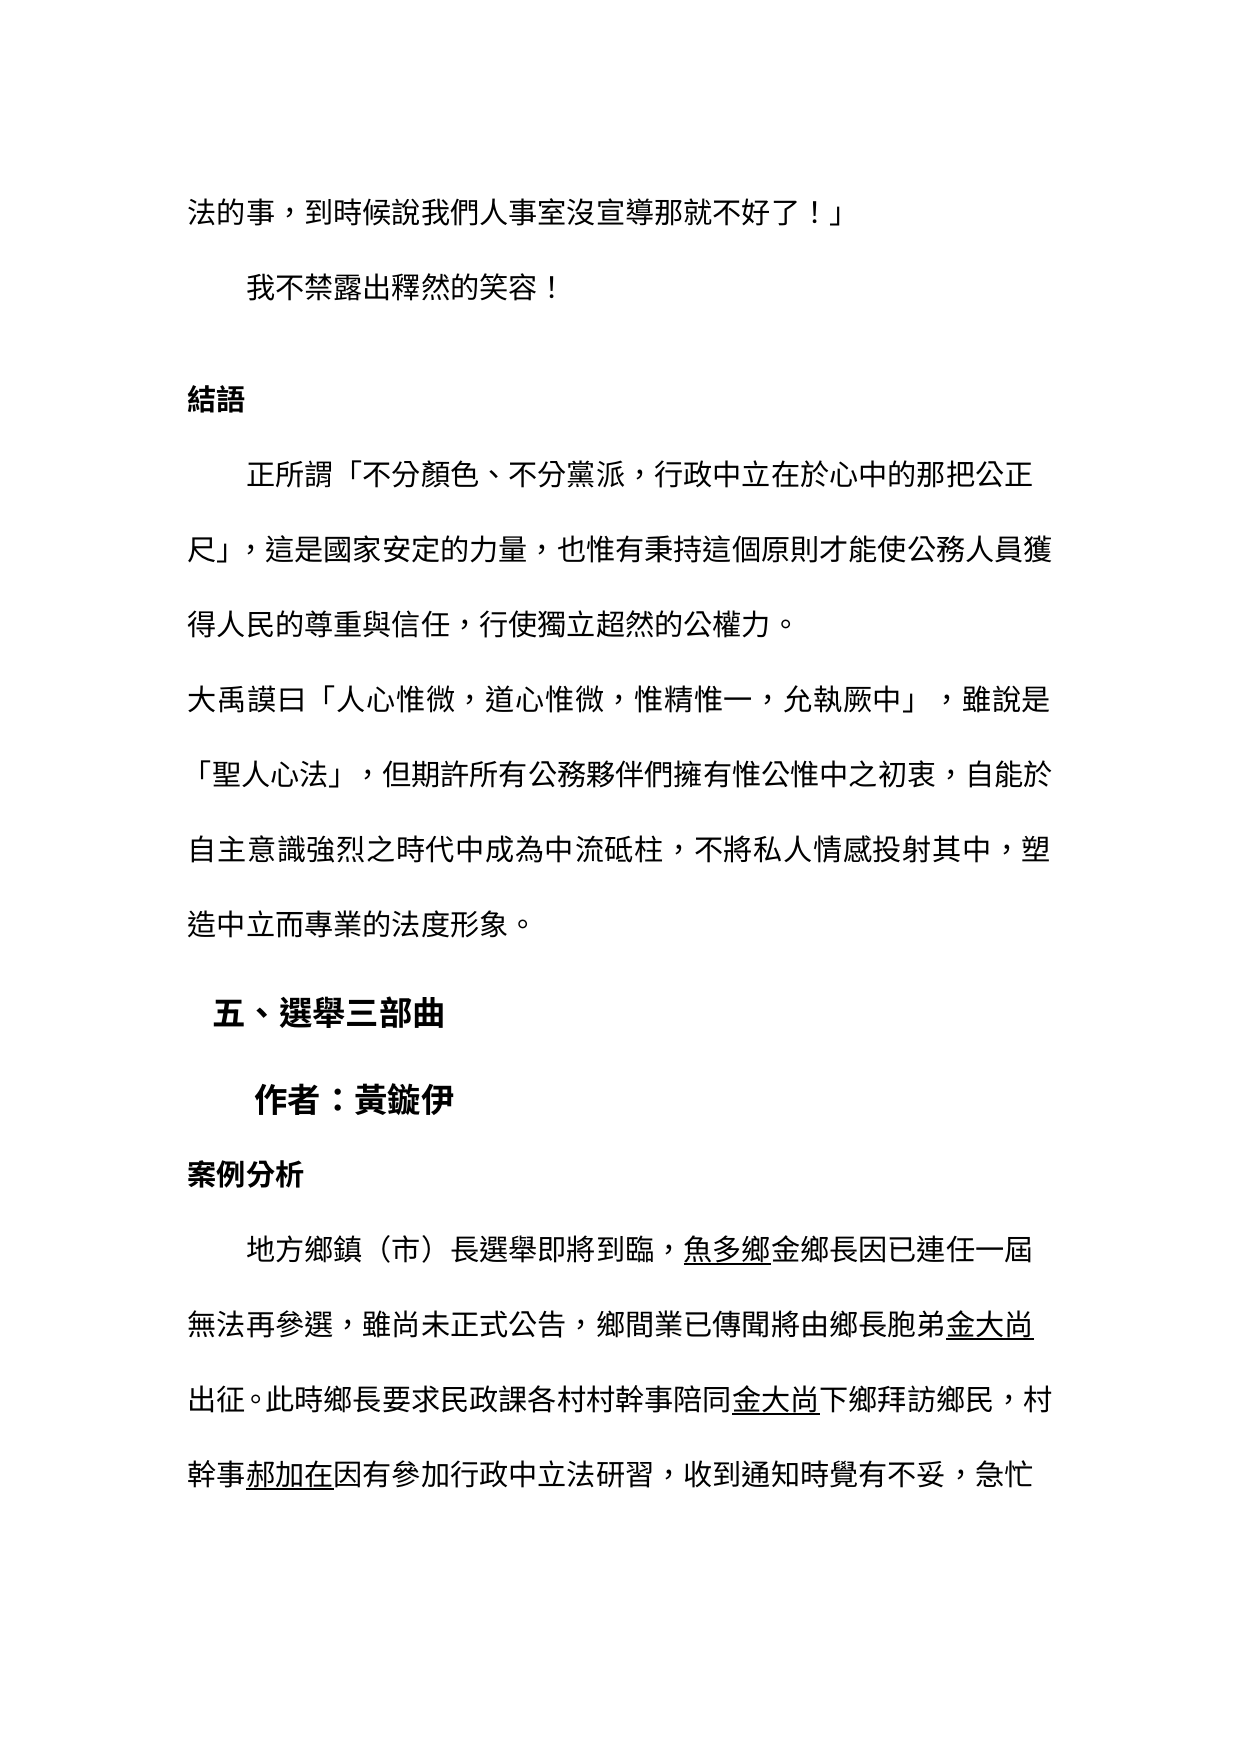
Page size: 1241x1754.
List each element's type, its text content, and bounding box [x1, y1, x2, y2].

text 地方鄉鎮（市）長選舉即將到臨，魚多鄉金鄉長因已連任一屆無法再參選，雖尚未正式公告，鄉間業已傳聞將由鄉長胞弟金大尚出征。此時鄉長要求民政課各村村幹事陪同金大尚下鄉拜訪鄉民，村幹事郝加在因有參加行政中立法研習，收到通知時覺有不妥，急忙 [187, 1211, 1053, 1511]
text 法的事，到時候說我們人事室沒宣導那就不好了！」 [187, 173, 1053, 248]
text 結語 [187, 361, 1053, 436]
text 作者：黃鏇伊 [187, 1061, 1053, 1136]
subtitle 五、選舉三部曲 [212, 973, 1053, 1048]
text 我不禁露出釋然的笑容！ [187, 248, 1053, 323]
text 正所謂「不分顏色、不分黨派，行政中立在於心中的那把公正尺」，這是國家安定的力量，也惟有秉持這個原則才能使公務人員獲得人民的尊重與信任，行使獨立超然的公權力。 [187, 436, 1053, 661]
text 案例分析 [187, 1136, 1053, 1211]
text 大禹謨曰「人心惟微，道心惟微，惟精惟一，允執厥中」，雖說是「聖人心法」，但期許所有公務夥伴們擁有惟公惟中之初衷，自能於自主意識強烈之時代中成為中流砥柱，不將私人情感投射其中，塑造中立而專業的法度形象。 [187, 661, 1053, 961]
